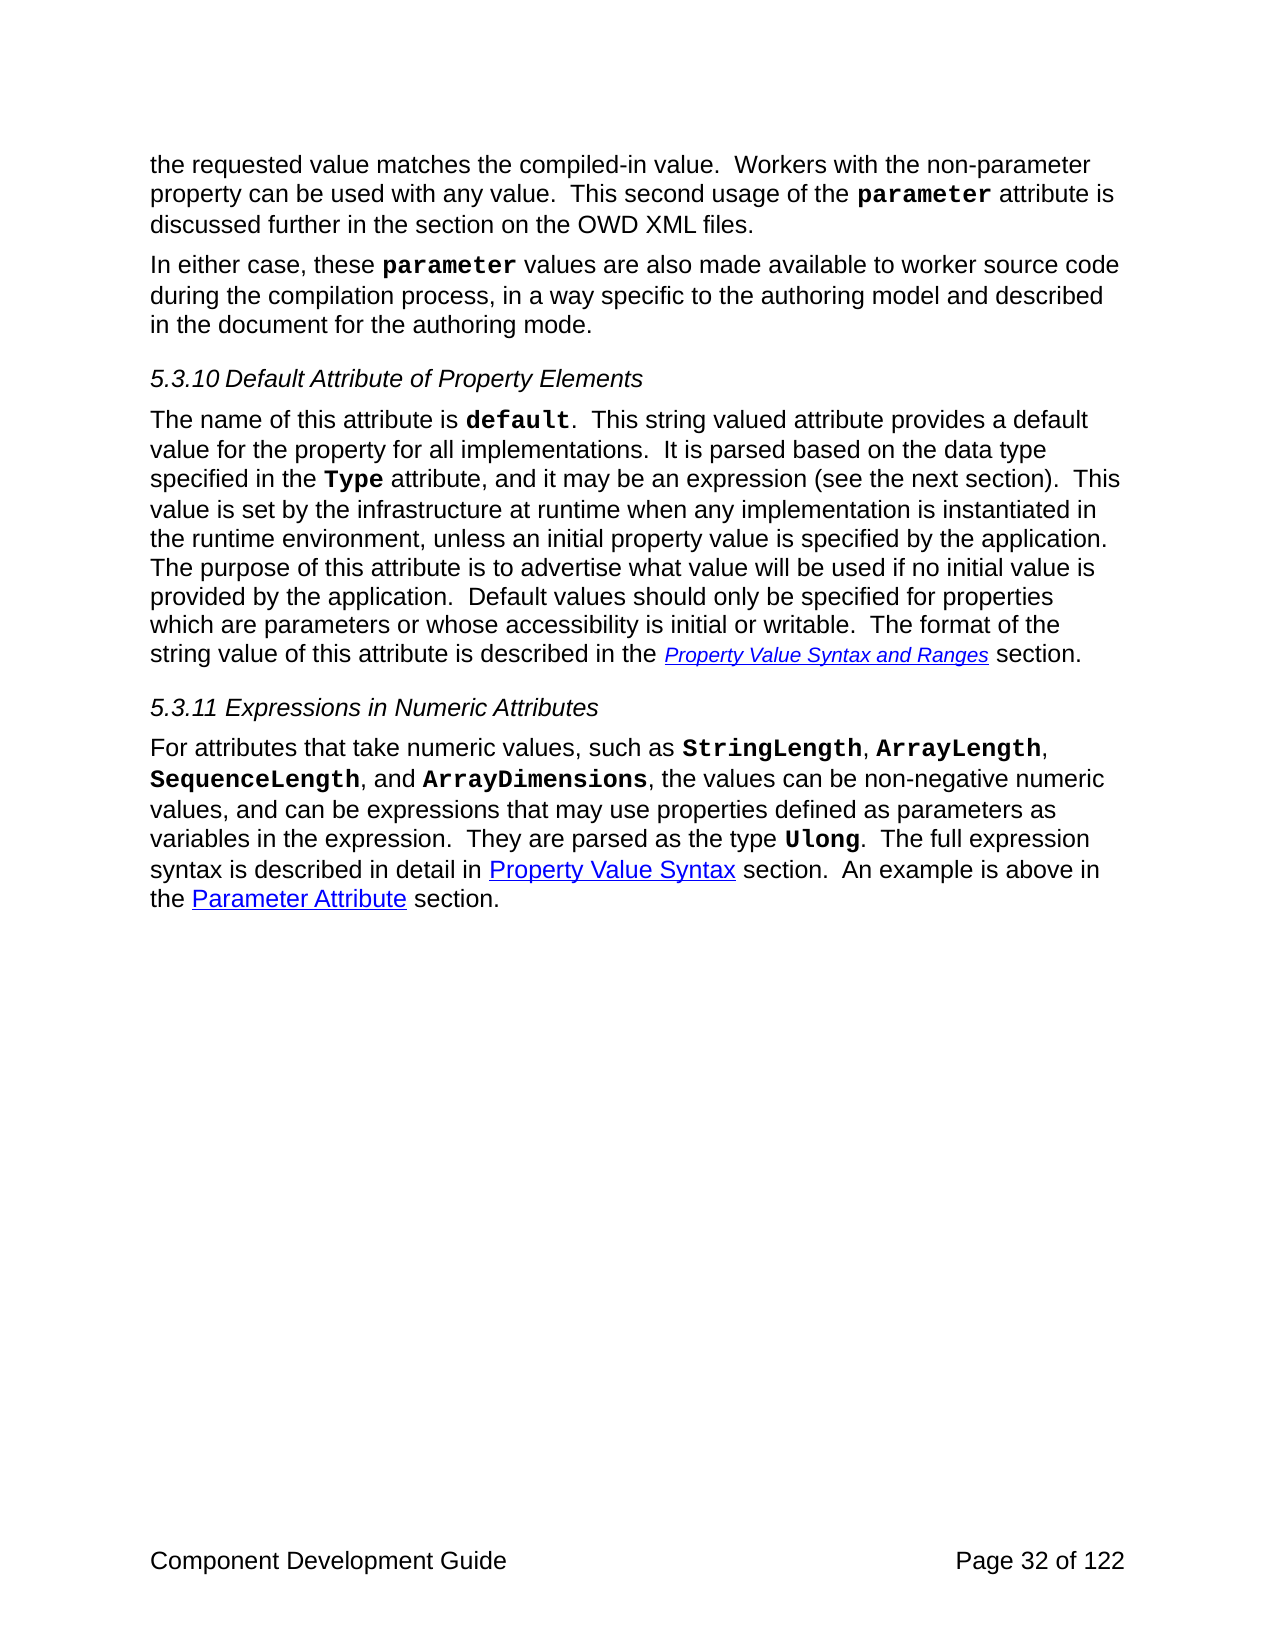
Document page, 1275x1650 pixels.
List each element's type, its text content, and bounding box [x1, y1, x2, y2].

text The name of this attribute is default. This string valued attribute provides a default value for the property for all implementations. It is parsed based on the data type specified in the Type attribute, and it may be an expression (see the next section). This value is set by the infrastructure at runtime when any implementation is instantiated in the runtime environment, unless an initial property value is specified by the application. The purpose of this attribute is to advertise what value will be used if no initial value is provided by the application. Default values should only be specified for properties which are parameters or whose accessibility is initial or writable. The format of the string value of this attribute is described in the Property Value Syntax and Ranges section. [150, 404, 1125, 668]
text For attributes that take numeric values, such as StringLength, ArrayLength, SequenceLength, and ArrayDimensions, the values can be non-negative numeric values, and can be expressions that may use properties defined as parameters as variables in the expression. They are parsed as the type Ulong. The full expression syntax is described in detail in Property Value Syntax section. An example is above in the Parameter Attribute section. [150, 733, 1125, 912]
subtitle Default Attribute of Property Elements [150, 364, 1125, 393]
text the requested value matches the compiled-in value. Workers with the non-parameter property can be used with any value. This second usage of the parameter attribute is discussed further in the section on the OWD XML files. [150, 150, 1125, 238]
text In either case, these parameter values are also made available to worker source code during the compilation process, in a way specific to the authoring model and described in the document for the authoring mode. [150, 250, 1125, 339]
subtitle Expressions in Numeric Attributes [150, 693, 1125, 721]
